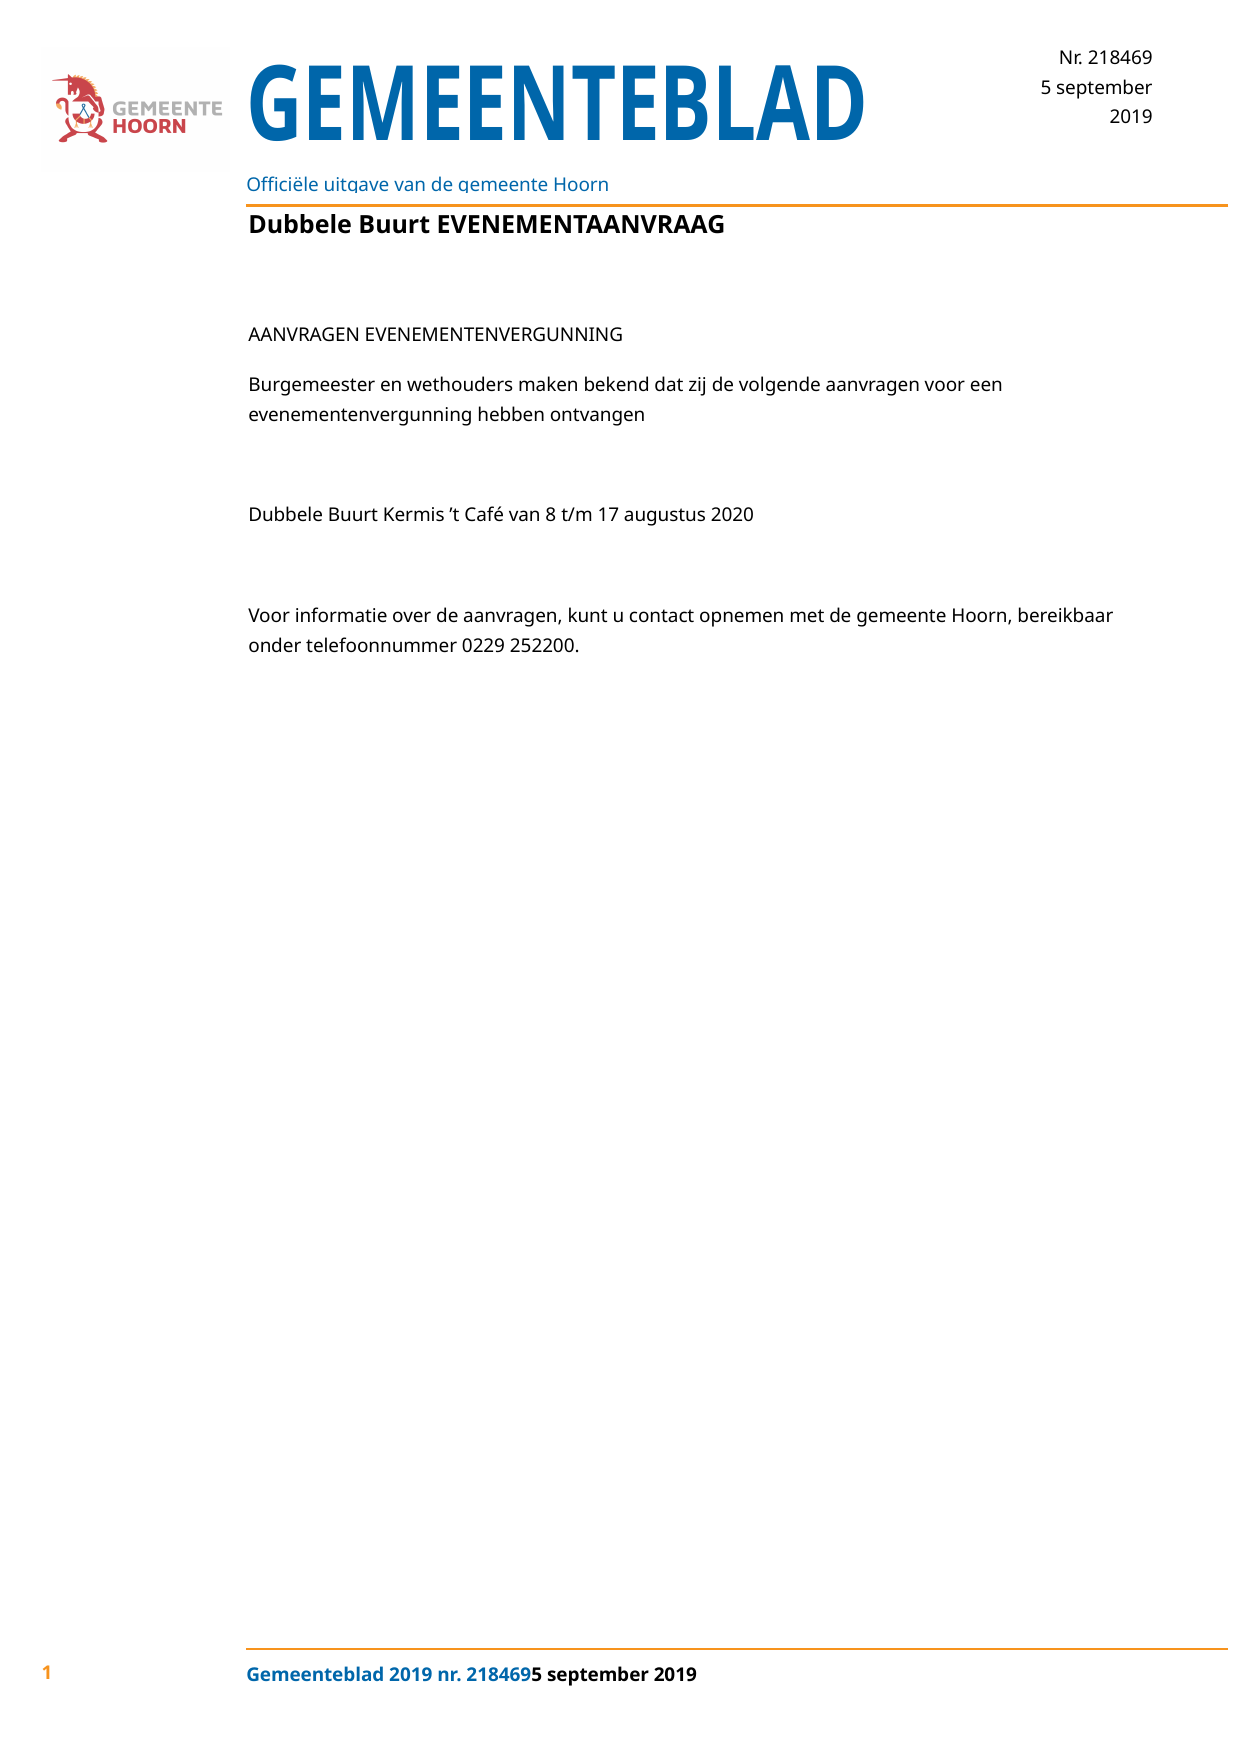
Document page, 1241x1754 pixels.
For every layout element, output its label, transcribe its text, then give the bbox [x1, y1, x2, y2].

text Voor informatie over de aanvragen, kunt u contact opnemen met de gemeente Hoorn, bereikbaar onder telefoonnummer 0229 252200. [248, 602, 1152, 658]
text AANVRAGEN EVENEMENTENVERGUNNING [248, 321, 1152, 346]
picture [41, 47, 231, 172]
text Burgemeester en wethouders maken bekend dat zij de volgende aanvragen voor een evenementenvergunning hebben ontvangen [248, 371, 1152, 426]
text Dubbele Buurt Kermis ’t Café van 8 t/m 17 augustus 2020 [248, 502, 1152, 527]
text Dubbele Buurt EVENEMENTAANVRAAG [248, 207, 1152, 241]
